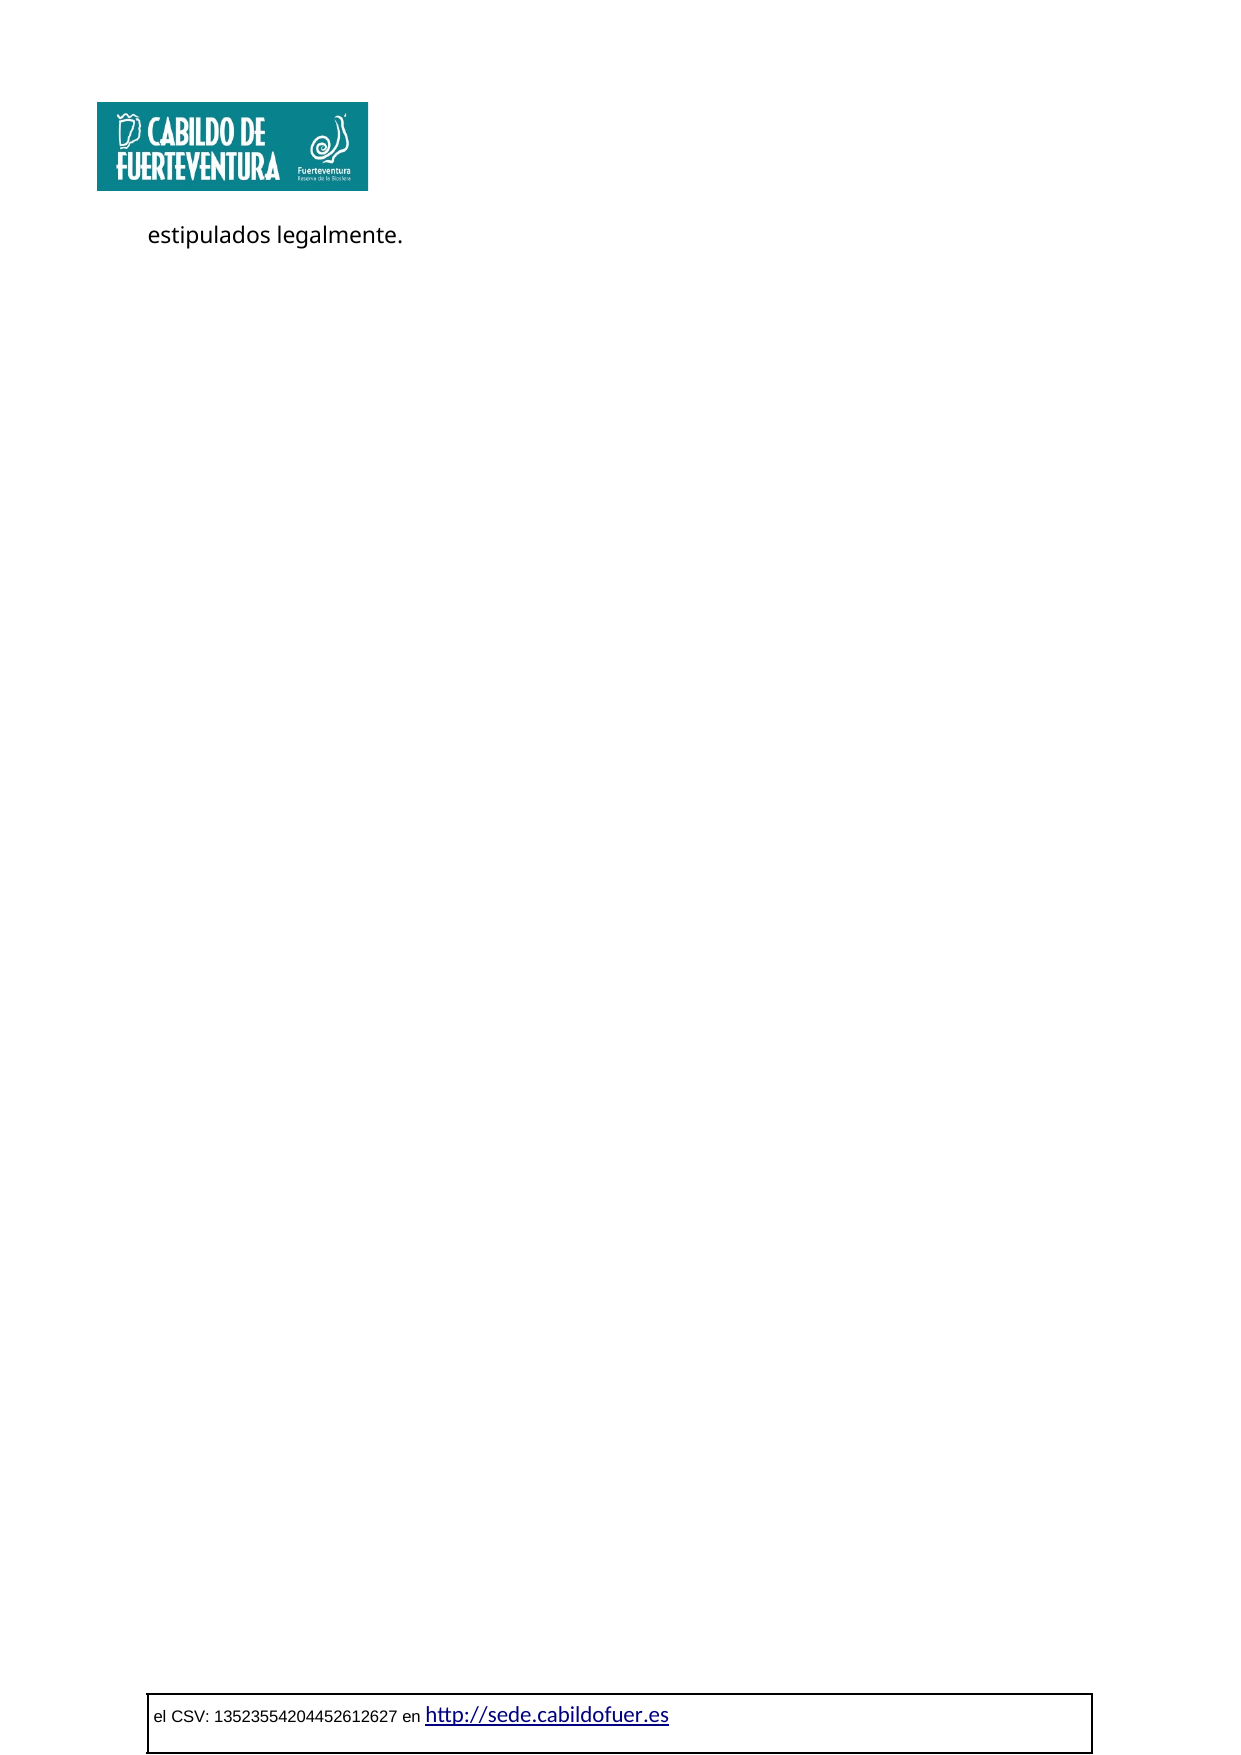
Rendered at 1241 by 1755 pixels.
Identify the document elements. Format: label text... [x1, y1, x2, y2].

text estipulados legalmente. [147, 219, 1093, 250]
